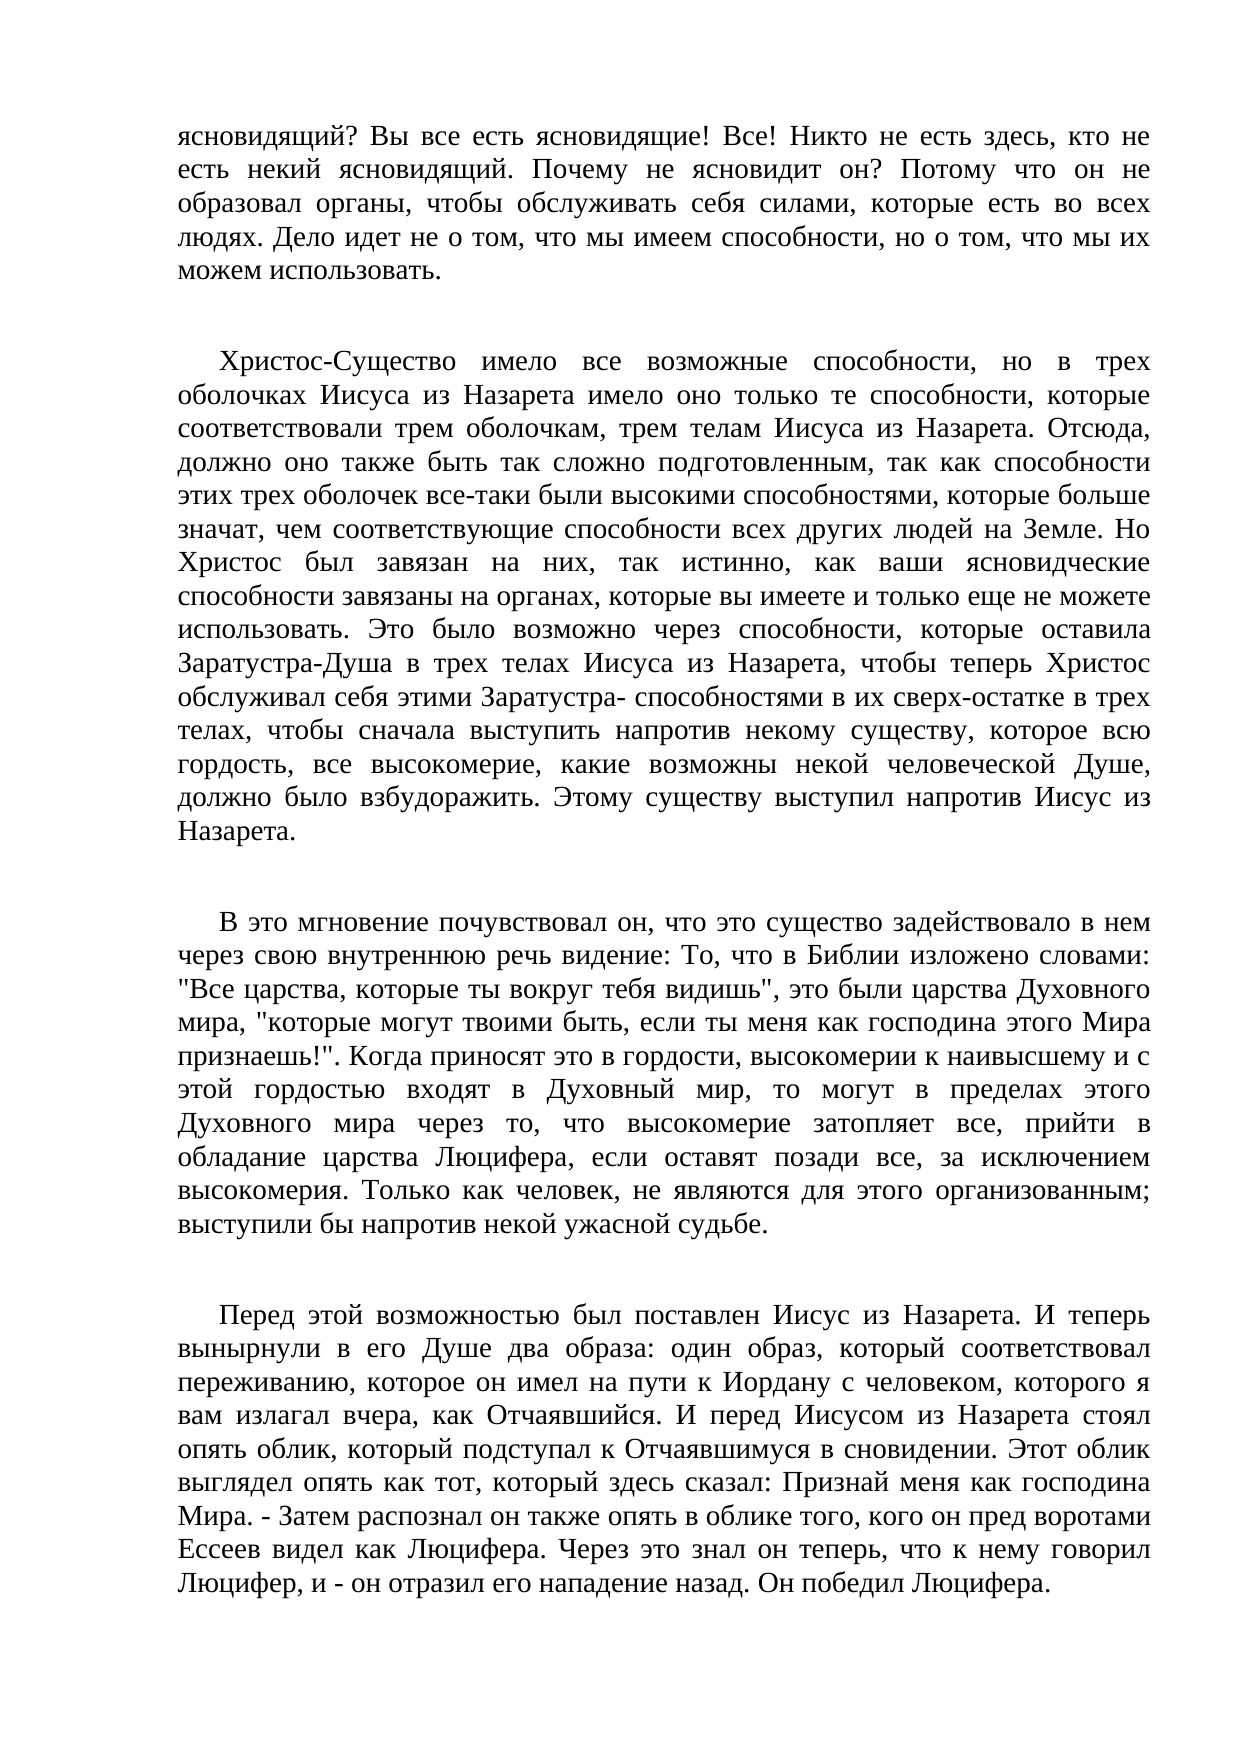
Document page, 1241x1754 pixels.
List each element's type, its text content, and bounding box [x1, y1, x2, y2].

text Перед этой возможностью был поставлен Иисус из Назарета. И теперь вынырнули в его Душе два образа: один образ, который соответствовал переживанию, которое он имел на пути к Иордану с человеком, которого я вам излагал вчера, как Отчаявшийся. И перед Иисусом из Назарета стоял опять облик, который подступал к Отчаявшимуся в сновидении. Этот облик выглядел опять как тот, который здесь сказал: Признай меня как господина Мира. - Затем распознал он также опять в облике того, кого он пред воротами Ессеев видел как Люцифера. Через это знал он теперь, что к нему говорил Люцифер, и - он отразил его нападение назад. Он победил Люцифера. [177, 1297, 1152, 1599]
text В это мгновение почувствовал он, что это существо задействовало в нем через свою внутреннюю речь видение: То, что в Библии изложено словами: "Все царства, которые ты вокруг тебя видишь", это были царства Духовного мира, "которые могут твоими быть, если ты меня как господина этого Мира признаешь!". Когда приносят это в гордости, высокомерии к наивысшему и с этой гордостью входят в Духовный мир, то могут в пределах этого Духовного мира через то, что высокомерие затопляет все, прийти в обладание царства Люцифера, если оставят позади все, за исключением высокомерия. Только как человек, не являются для этого организованным; выступили бы напротив некой ужасной судьбе. [177, 904, 1152, 1239]
text ясновидящий? Вы все есть ясновидящие! Все! Никто не есть здесь, кто не есть некий ясновидящий. Почему не ясновидит он? Потому что он не образовал органы, чтобы обслуживать себя силами, которые есть во всех людях. Дело идет не о том, что мы имеем способности, но о том, что мы их можем использовать. [177, 118, 1152, 286]
text Христос-Существо имело все возможные способности, но в трех оболочках Иисуса из Назарета имело оно только те способности, которые соответствовали трем оболочкам, трем телам Иисуса из Назарета. Отсюда, должно оно также быть так сложно подготовленным, так как способности этих трех оболочек все-таки были высокими способностями, которые больше значат, чем соответствующие способности всех других людей на Земле. Но Христос был завязан на них, так истинно, как ваши ясновидческие способности завязаны на органах, которые вы имеете и только еще не можете использовать. Это было возможно через способности, которые оставила Заратустра-Душа в трех телах Иисуса из Назарета, чтобы теперь Христос обслуживал себя этими Заратустра- способностями в их сверх-остатке в трех телах, чтобы сначала выступить напротив некому существу, которое всю гордость, все высокомерие, какие возможны некой человеческой Душе, должно было взбудоражить. Этому существу выступил напротив Иисус из Назарета. [177, 343, 1152, 846]
